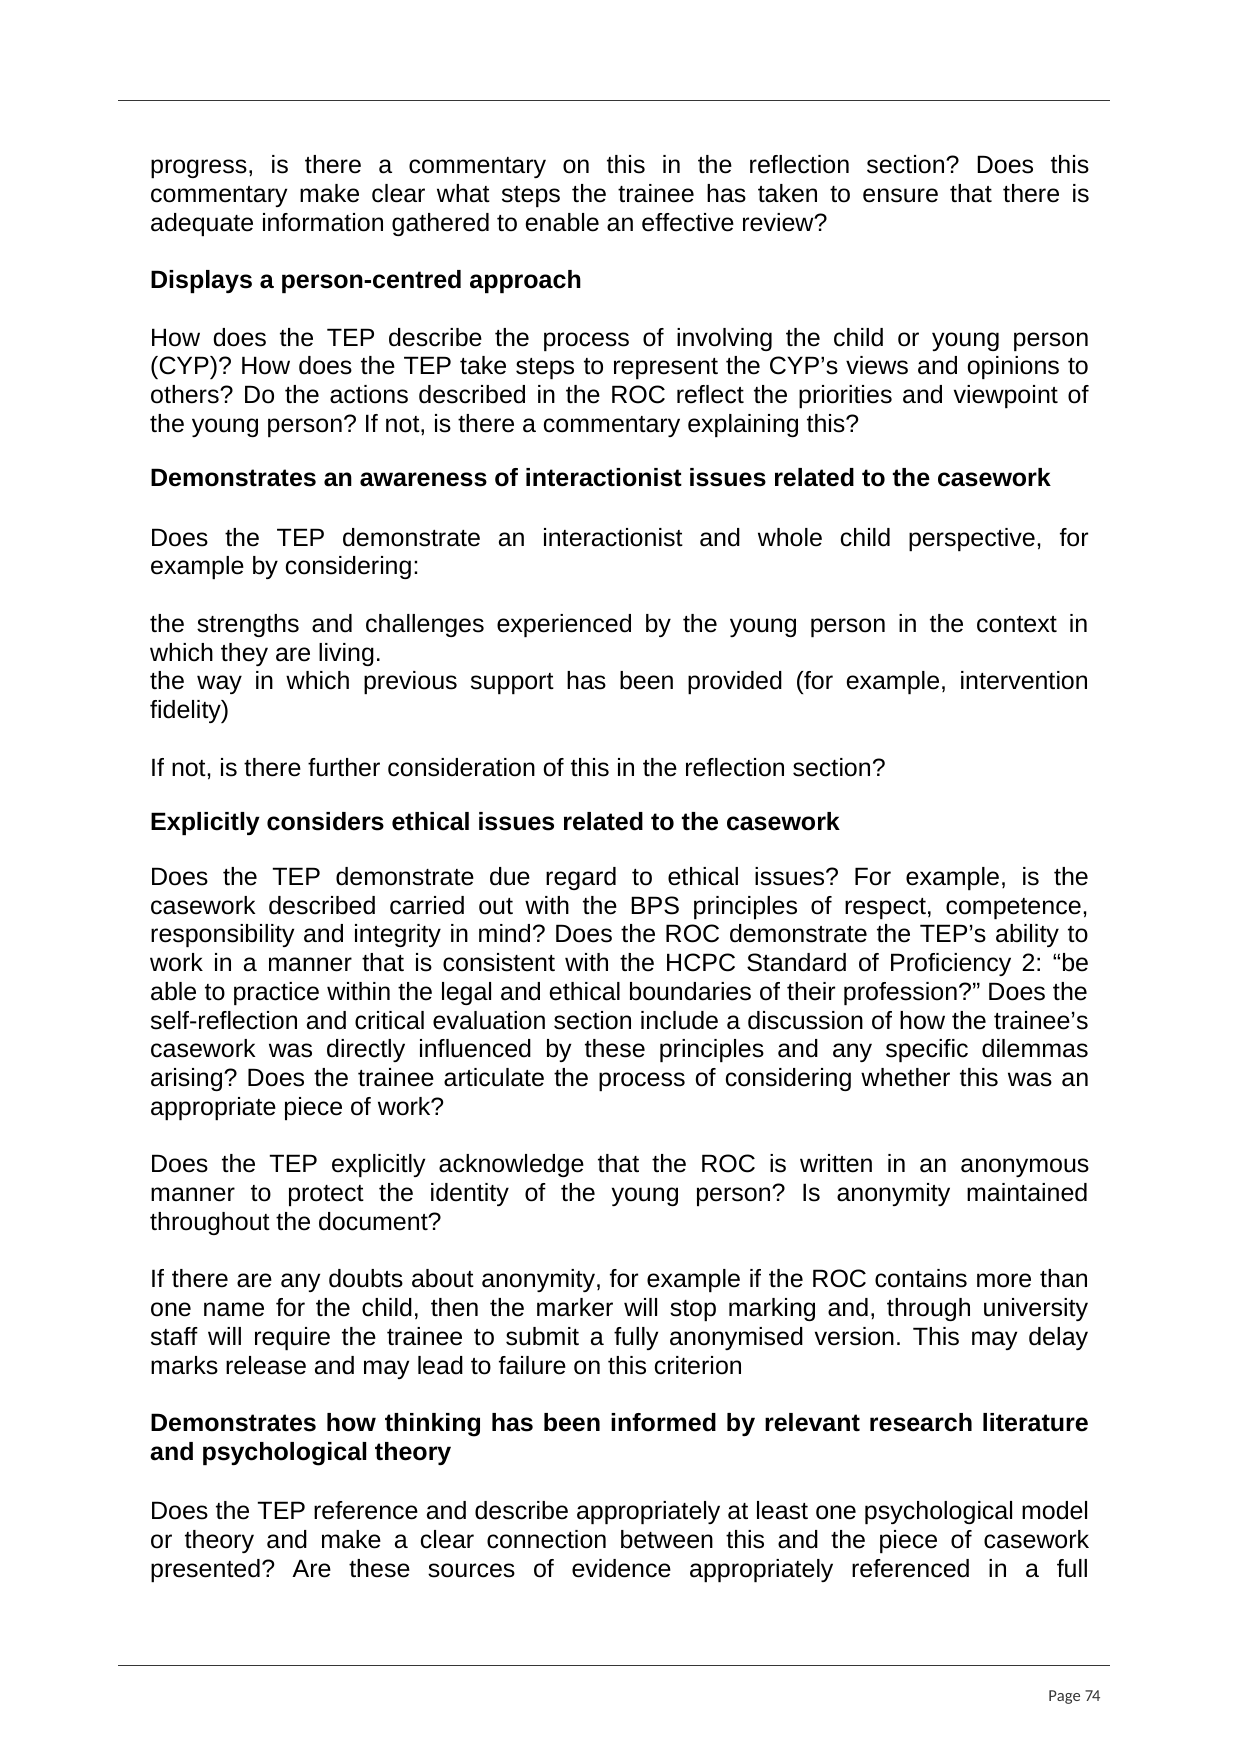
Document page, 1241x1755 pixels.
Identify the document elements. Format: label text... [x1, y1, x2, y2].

text Demonstrates how thinking has been informed by relevant research literature and psychological theory [150, 1408, 1091, 1466]
text Does the TEP demonstrate due regard to ethical issues? For example, is the casework described carried out with the BPS principles of respect, competence, responsibility and integrity in mind? Does the ROC demonstrate the TEP’s ability to work in a manner that is consistent with the HCPC Standard of Proficiency 2: “be able to practice within the legal and ethical boundaries of their profession?” Does the self-reflection and critical evaluation section include a discussion of how the trainee’s casework was directly influenced by these principles and any specific dilemmas arising? Does the trainee articulate the process of considering whether this was an appropriate piece of work? [150, 862, 1091, 1121]
text Demonstrates an awareness of interactionist issues related to the casework [150, 463, 1091, 492]
text How does the TEP describe the process of involving the child or young person (CYP)? How does the TEP take steps to represent the CYP’s views and opinions to others? Do the actions described in the ROC reflect the priorities and viewpoint of the young person? If not, is there a commentary explaining this? [150, 322, 1091, 437]
text Does the TEP demonstrate an interactionist and whole child perspective, for example by considering: [150, 522, 1091, 580]
text Does the TEP reference and describe appropriately at least one psychological model or theory and make a clear connection between this and the piece of casework presented? Are these sources of evidence appropriately referenced in a full [150, 1496, 1091, 1583]
text If there are any doubts about anonymity, for example if the ROC contains more than one name for the child, then the marker will stop marking and, through university staff will require the trainee to submit a fully anonymised version. This may delay marks release and may lead to failure on this criterion [150, 1264, 1091, 1379]
text Explicitly considers ethical issues related to the casework [150, 807, 1091, 836]
text progress, is there a commentary on this in the reflection section? Does this commentary make clear what steps the trainee has taken to ensure that there is adequate information gathered to enable an effective review? [150, 150, 1091, 236]
text If not, is there further consideration of this in the reflection section? [150, 752, 1091, 781]
text Does the TEP explicitly acknowledge that the ROC is written in an anonymous manner to protect the identity of the young person? Is anonymity maintained throughout the document? [150, 1149, 1091, 1236]
text the strengths and challenges experienced by the young person in the context in which they are living. [150, 609, 1091, 666]
text the way in which previous support has been provided (for example, intervention fidelity) [150, 666, 1091, 724]
text Displays a person-centred approach [150, 265, 1091, 294]
